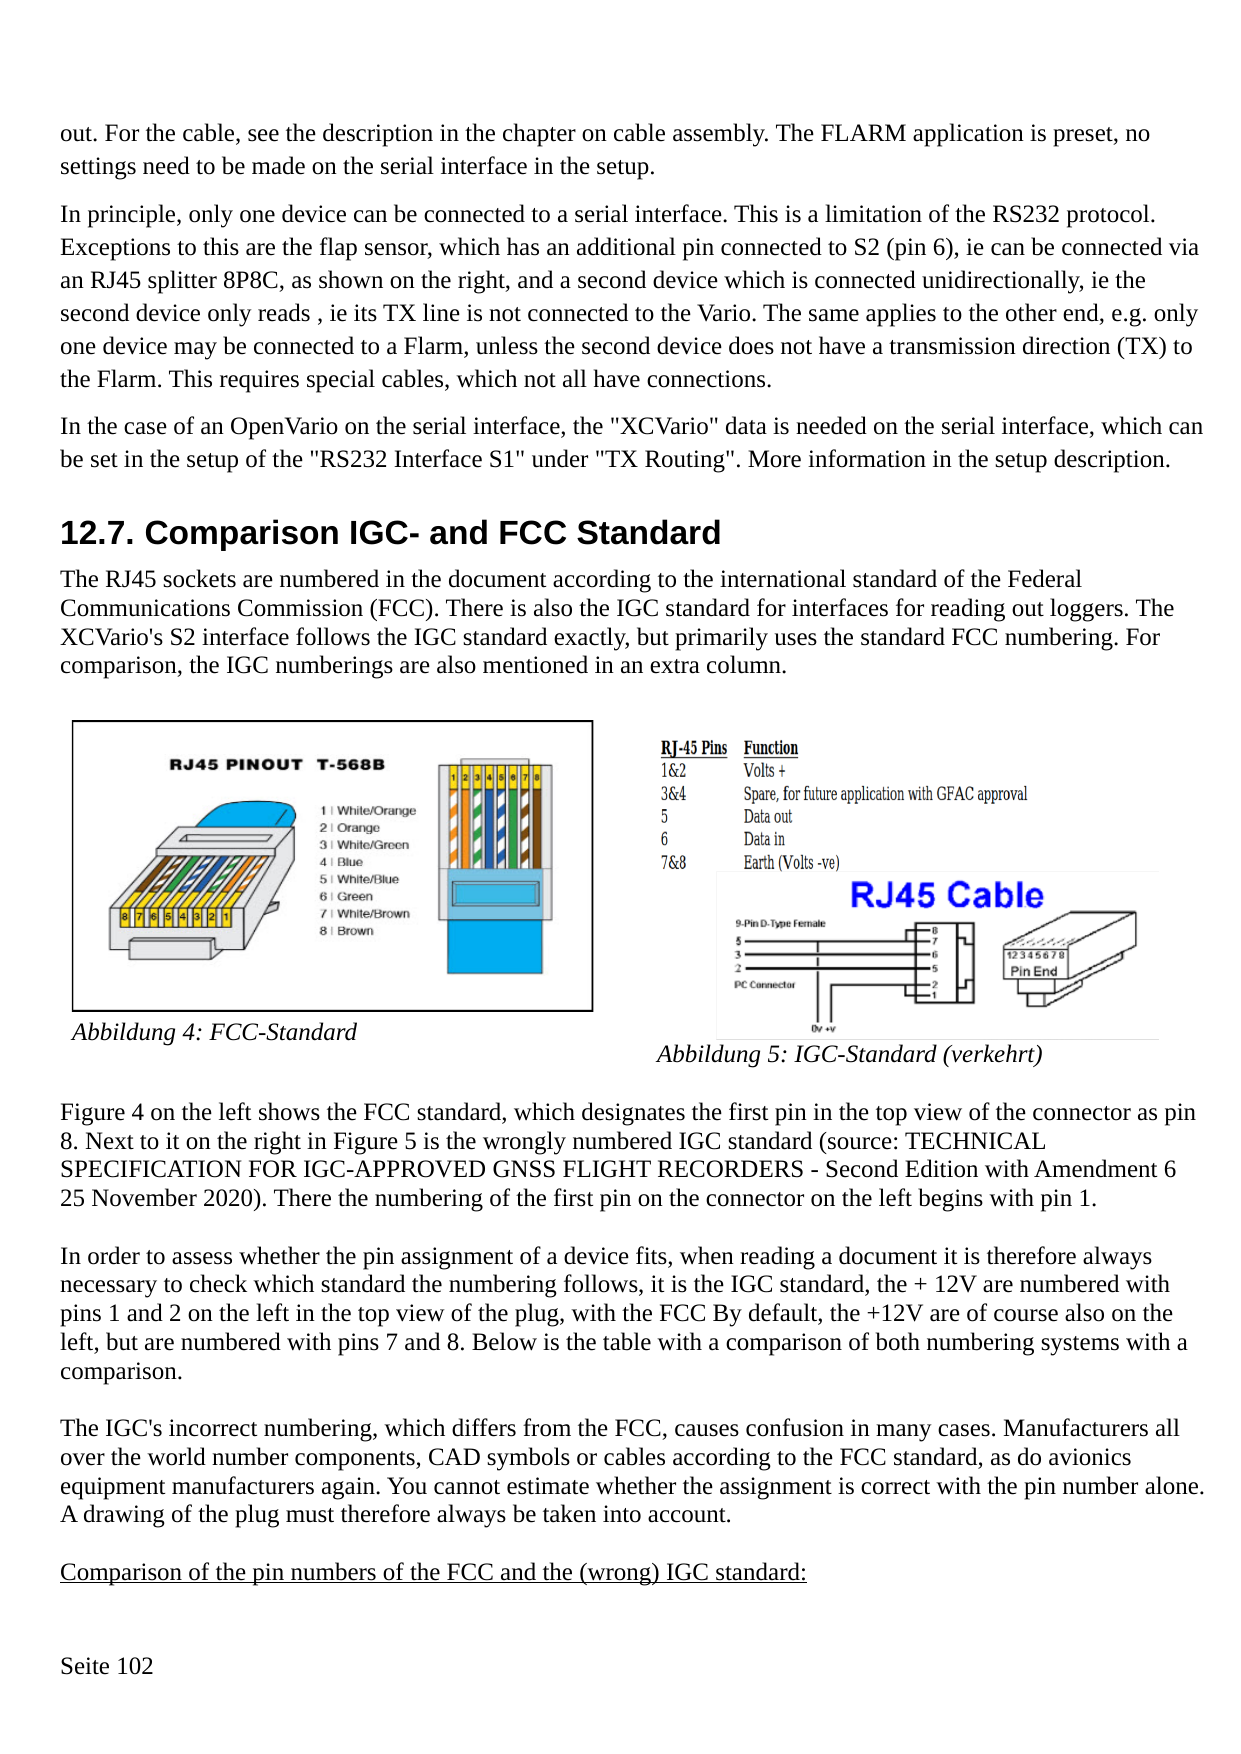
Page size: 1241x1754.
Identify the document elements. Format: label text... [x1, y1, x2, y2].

text The IGC's incorrect numbering, which differs from the FCC, causes confusion in many cases. Manufacturers all over the world number components, CAD symbols or cables according to the FCC standard, as do avionics equipment manufacturers again. You cannot estimate whether the assignment is correct with the pin number alone. A drawing of the plug must therefore always be taken into account. [60, 1413, 1207, 1528]
text out. For the cable, see the description in the chapter on cable assembly. The FLARM application is preset, no settings need to be made on the serial interface in the setup. [60, 118, 1207, 180]
text In order to assess whether the pin assignment of a device fits, when reading a document it is therefore always necessary to check which standard the numbering follows, it is the IGC standard, the + 12V are numbered with pins 1 and 2 on the left in the top view of the plug, with the FCC By default, the +12V are of course also on the left, but are numbered with pins 7 and 8. Below is the table with a comparison of both numbering systems with a comparison. [60, 1241, 1207, 1384]
picture [71, 720, 594, 1012]
text Abbildung 5: IGC-Standard (verkehrt) [657, 1040, 1159, 1068]
text The RJ45 sockets are numbered in the document according to the international standard of the Federal Communications Commission (FCC). There is also the IGC standard for interfaces for reading out loggers. The XCVario's S2 interface follows the IGC standard exactly, but primarily uses the standard FCC numbering. For comparison, the IGC numberings are also mentioned in an extra column. [60, 564, 1207, 679]
text In principle, only one device can be connected to a serial interface. This is a limitation of the RS232 protocol. Exceptions to this are the flap sensor, which has an additional pin connected to S2 (pin 6), ie can be connected via an RJ45 splitter 8P8C, as shown on the right, and a second device which is connected unidirectionally, ie the second device only reads , ie its TX line is not connected to the Vario. The same applies to the other end, e.g. only one device may be connected to a Flarm, unless the second device does not have a transmission direction (TX) to the Flarm. This requires special cables, which not all have connections. [60, 199, 1207, 393]
text Abbildung 4: FCC-Standard [72, 1012, 593, 1045]
subtitle Comparison IGC- and FCC Standard [60, 513, 1207, 552]
text Comparison of the pin numbers of the FCC and the (wrong) IGC standard: [60, 1557, 1207, 1586]
text In the case of an OpenVario on the serial interface, the "XCVario" data is needed on the serial interface, which can be set in the setup of the "RS232 Interface S1" under "TX Routing". More information in the setup description. [60, 411, 1207, 473]
picture [656, 732, 1159, 1040]
text Figure 4 on the left shows the FCC standard, which designates the first pin in the top view of the connector as pin 8. Next to it on the right in Figure 5 is the wrongly numbered IGC standard (source: TECHNICAL SPECIFICATION FOR IGC-APPROVED GNSS FLIGHT RECORDERS - Second Edition with Amendment 6 25 November 2020). There the numbering of the first pin on the connector on the left begins with pin 1. [60, 1097, 1207, 1212]
